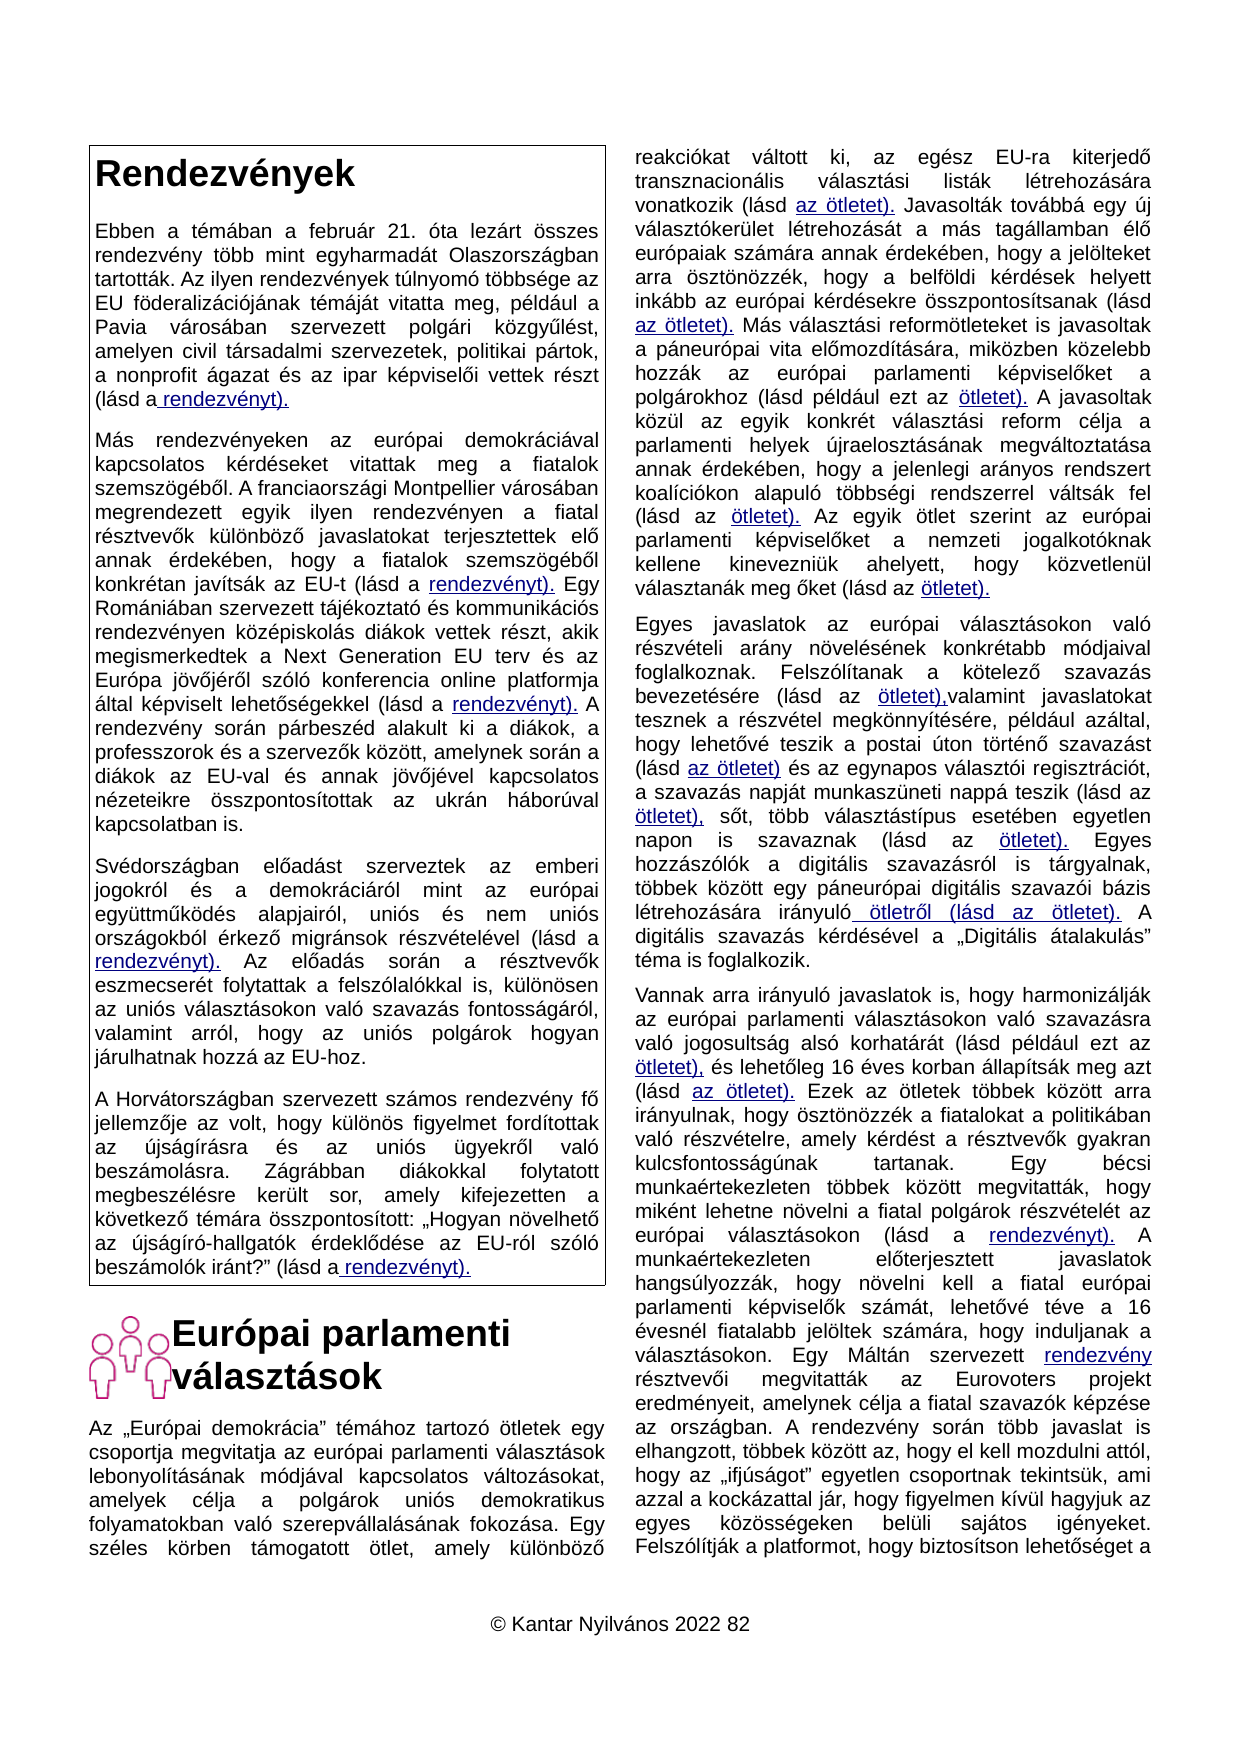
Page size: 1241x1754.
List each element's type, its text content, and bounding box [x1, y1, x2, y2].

picture [89, 1316, 172, 1399]
text A Horvátországban szervezett számos rendezvény fő jellemzője az volt, hogy különös figyelmet fordítottak az újságírásra és az uniós ügyekről való beszámolásra. Zágrábban diákokkal folytatott megbeszélésre került sor, amely kifejezetten a következő témára összpontosított: „Hogyan növelhető az újságíró-hallgatók érdeklődése az EU-ról szóló beszámolók iránt?” (lásd a rendezvényt). [90, 1081, 605, 1285]
subtitle Rendezvények [90, 146, 605, 200]
text Az „Európai demokrácia” témához tartozó ötletek egy csoportja megvitatja az európai parlamenti választások lebonyolításának módjával kapcsolatos változásokat, amelyek célja a polgárok uniós demokratikus folyamatokban való szerepvállalásának fokozása. Egy széles körben támogatott ötlet, amely különböző [88, 1416, 605, 1560]
text Egyes javaslatok az európai választásokon való részvételi arány növelésének konkrétabb módjaival foglalkoznak. Felszólítanak a kötelező szavazás bevezetésére (lásd az ötletet),valamint javaslatokat tesznek a részvétel megkönnyítésére, például azáltal, hogy lehetővé teszik a postai úton történő szavazást (lásd az ötletet) és az egynapos választói regisztrációt, a szavazás napját munkaszüneti nappá teszik (lásd az ötletet), sőt, több választástípus esetében egyetlen napon is szavaznak (lásd az ötletet). Egyes hozzászólók a digitális szavazásról is tárgyalnak, többek között egy páneurópai digitális szavazói bázis létrehozására irányuló ötletről (lásd az ötletet). A digitális szavazás kérdésével a „Digitális átalakulás” téma is foglalkozik. [635, 612, 1152, 971]
text Vannak arra irányuló javaslatok is, hogy harmonizálják az európai parlamenti választásokon való szavazásra való jogosultság alsó korhatárát (lásd például ezt az ötletet), és lehetőleg 16 éves korban állapítsák meg azt (lásd az ötletet). Ezek az ötletek többek között arra irányulnak, hogy ösztönözzék a fiatalokat a politikában való részvételre, amely kérdést a résztvevők gyakran kulcsfontosságúnak tartanak. Egy bécsi munkaértekezleten többek között megvitatták, hogy miként lehetne növelni a fiatal polgárok részvételét az európai választásokon (lásd a rendezvényt). A munkaértekezleten előterjesztett javaslatok hangsúlyozzák, hogy növelni kell a fiatal európai parlamenti képviselők számát, lehetővé téve a 16 évesnél fiatalabb jelöltek számára, hogy induljanak a választásokon. Egy Máltán szervezett rendezvény résztvevői megvitatták az Eurovoters projekt eredményeit, amelynek célja a fiatal szavazók képzése az országban. A rendezvény során több javaslat is elhangzott, többek között az, hogy el kell mozdulni attól, hogy az „ifjúságot” egyetlen csoportnak tekintsük, ami azzal a kockázattal jár, hogy figyelmen kívül hagyjuk az egyes közösségeken belüli sajátos igényeket. Felszólítják a platformot, hogy biztosítson lehetőséget a [635, 983, 1152, 1558]
text Más rendezvényeken az európai demokráciával kapcsolatos kérdéseket vitattak meg a fiatalok szemszögéből. A franciaországi Montpellier városában megrendezett egyik ilyen rendezvényen a fiatal résztvevők különböző javaslatokat terjesztettek elő annak érdekében, hogy a fiatalok szemszögéből konkrétan javítsák az EU-t (lásd a rendezvényt). Egy Romániában szervezett tájékoztató és kommunikációs rendezvényen középiskolás diákok vettek részt, akik megismerkedtek a Next Generation EU terv és az Európa jövőjéről szóló konferencia online platformja által képviselt lehetőségekkel (lásd a rendezvényt). A rendezvény során párbeszéd alakult ki a diákok, a professzorok és a szervezők között, amelynek során a diákok az EU-val és annak jövőjével kapcsolatos nézeteikre összpontosítottak az ukrán háborúval kapcsolatban is. [90, 422, 605, 842]
subtitle Európai parlamenti választások [88, 1311, 605, 1398]
text Ebben a témában a február 21. óta lezárt összes rendezvény több mint egyharmadát Olaszországban tartották. Az ilyen rendezvények túlnyomó többsége az EU föderalizációjának témáját vitatta meg, például a Pavia városában szervezett polgári közgyűlést, amelyen civil társadalmi szervezetek, politikai pártok, a nonprofit ágazat és az ipar képviselői vettek részt (lásd a rendezvényt). [90, 213, 605, 416]
text Svédországban előadást szerveztek az emberi jogokról és a demokráciáról mint az európai együttműködés alapjairól, uniós és nem uniós országokból érkező migránsok részvételével (lásd a rendezvényt). Az előadás során a résztvevők eszmecserét folytattak a felszólalókkal is, különösen az uniós választásokon való szavazás fontosságáról, valamint arról, hogy az uniós polgárok hogyan járulhatnak hozzá az EU-hoz. [90, 847, 605, 1075]
text reakciókat váltott ki, az egész EU-ra kiterjedő transznacionális választási listák létrehozására vonatkozik (lásd az ötletet). Javasolták továbbá egy új választókerület létrehozását a más tagállamban élő európaiak számára annak érdekében, hogy a jelölteket arra ösztönözzék, hogy a belföldi kérdések helyett inkább az európai kérdésekre összpontosítsanak (lásd az ötletet). Más választási reformötleteket is javasoltak a páneurópai vita előmozdítására, miközben közelebb hozzák az európai parlamenti képviselőket a polgárokhoz (lásd például ezt az ötletet). A javasoltak közül az egyik konkrét választási reform célja a parlamenti helyek újraelosztásának megváltoztatása annak érdekében, hogy a jelenlegi arányos rendszert koalíciókon alapuló többségi rendszerrel váltsák fel (lásd az ötletet). Az egyik ötlet szerint az európai parlamenti képviselőket a nemzeti jogalkotóknak kellene kinevezniük ahelyett, hogy közvetlenül választanák meg őket (lásd az ötletet). [635, 145, 1152, 600]
